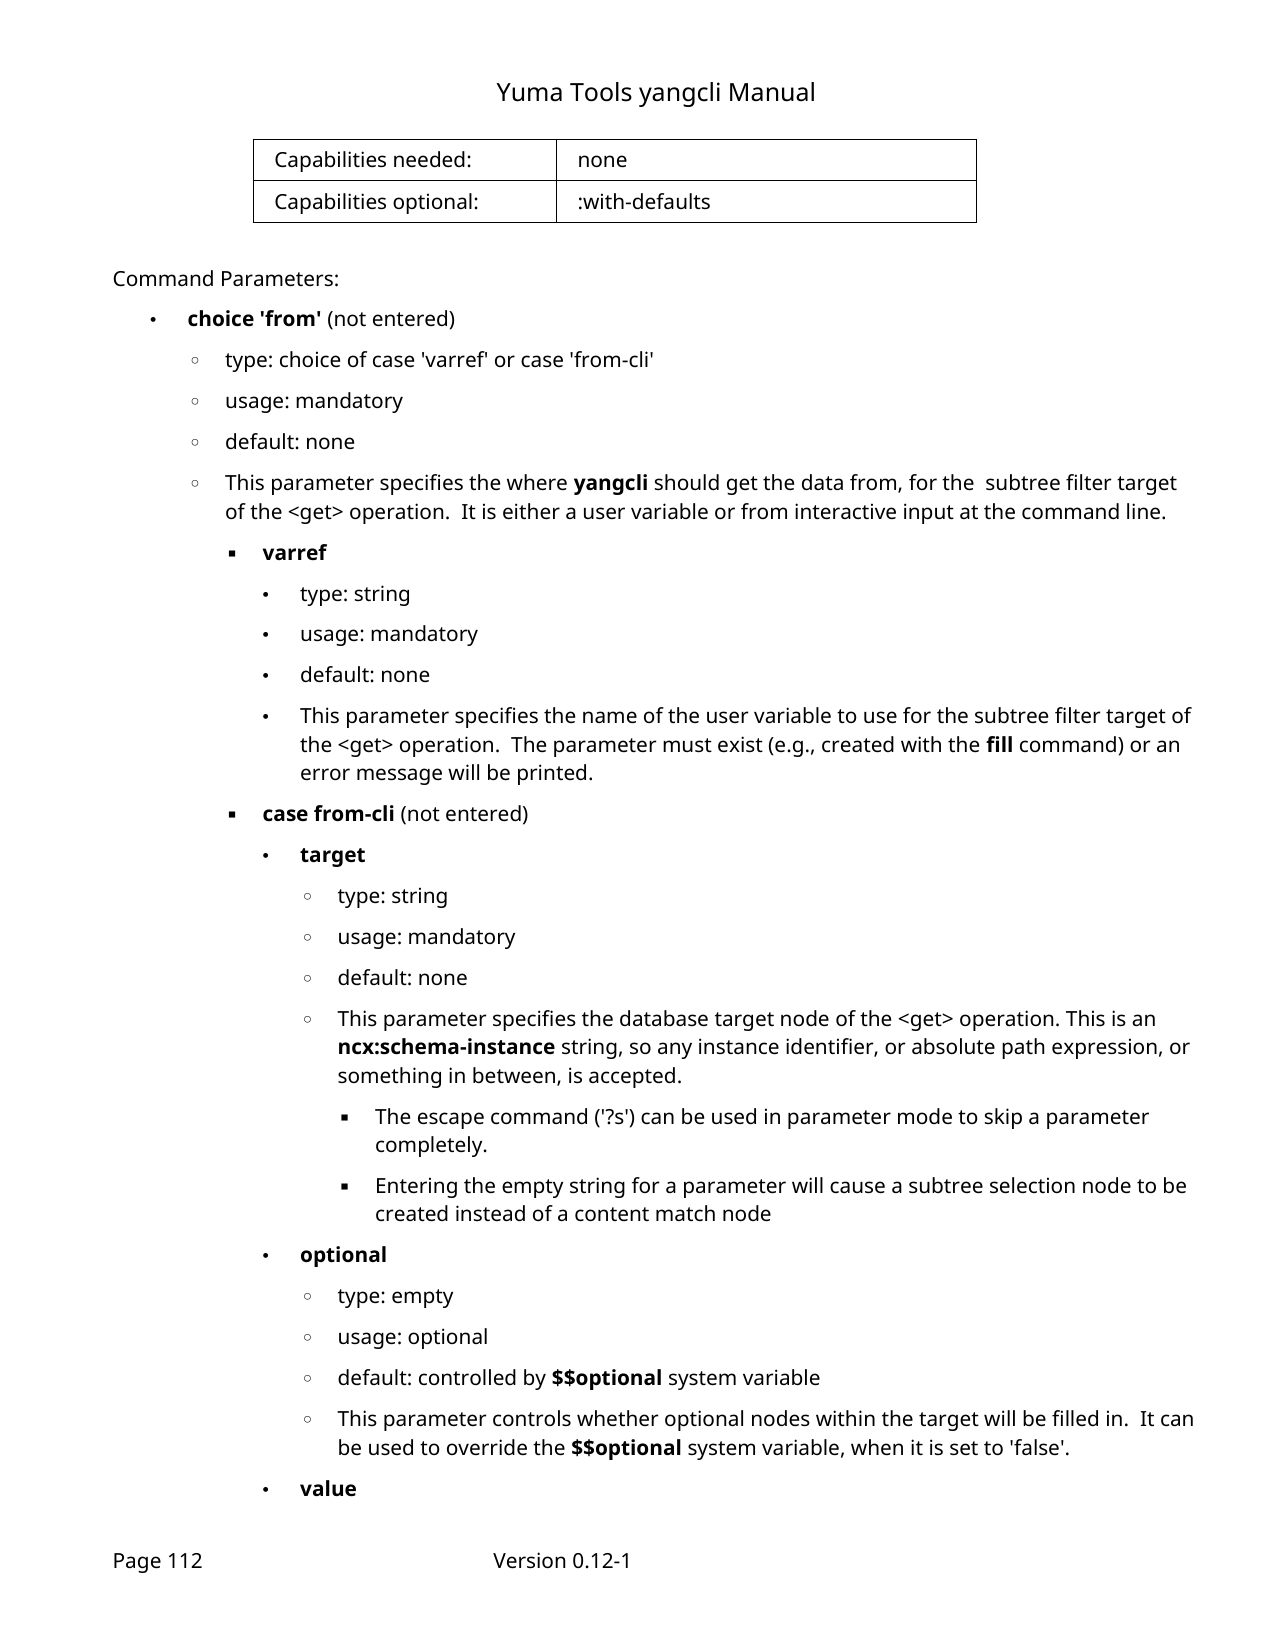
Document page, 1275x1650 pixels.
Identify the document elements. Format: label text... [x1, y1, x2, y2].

list This parameter specifies the database target node of the <get> operation. This is an ncx:schema-instance string, so any instance identifier, or absolute path expression, or something in between, is accepted. [300, 1004, 1200, 1089]
list usage: mandatory [187, 386, 1200, 415]
table_cell none [557, 140, 976, 180]
list varref [225, 538, 1200, 566]
list type: choice of case 'varref' or case 'from-cli' [187, 346, 1200, 374]
list usage: mandatory [300, 922, 1200, 951]
table_cell Capabilities optional: [254, 181, 556, 222]
list This parameter specifies the where yangcli should get the data from, for the subtree filter target of the <get> operation. It is either a user variable or from interactive input at the command line. [187, 468, 1200, 525]
list case from-cli (not entered) [225, 799, 1200, 828]
list default: controlled by $$optional system variable [300, 1363, 1200, 1392]
list default: none [187, 427, 1200, 456]
list type: empty [300, 1281, 1200, 1310]
table_cell Capabilities needed: [254, 140, 556, 180]
list target [262, 840, 1200, 869]
list This parameter specifies the name of the user variable to use for the subtree filter target of the <get> operation. The parameter must exist (e.g., created with the fill command) or an error message will be printed. [262, 701, 1200, 787]
list optional [262, 1241, 1200, 1269]
list type: string [300, 881, 1200, 909]
table_cell :with-defaults [557, 181, 976, 222]
list value [262, 1474, 1200, 1502]
list type: string [262, 579, 1200, 607]
list usage: mandatory [262, 619, 1200, 648]
list Entering the empty string for a parameter will cause a subtree selection node to be created instead of a content match node [337, 1171, 1200, 1228]
list default: none [300, 963, 1200, 991]
text Command Parameters: [112, 264, 1200, 292]
list The escape command ('?s') can be used in parameter mode to skip a parameter completely. [337, 1102, 1200, 1159]
list This parameter controls whether optional nodes within the target will be filled in. It can be used to override the $$optional system variable, when it is set to 'false'. [300, 1404, 1200, 1461]
list default: none [262, 661, 1200, 689]
list choice 'from' (not entered) [150, 304, 1200, 333]
list usage: optional [300, 1322, 1200, 1351]
